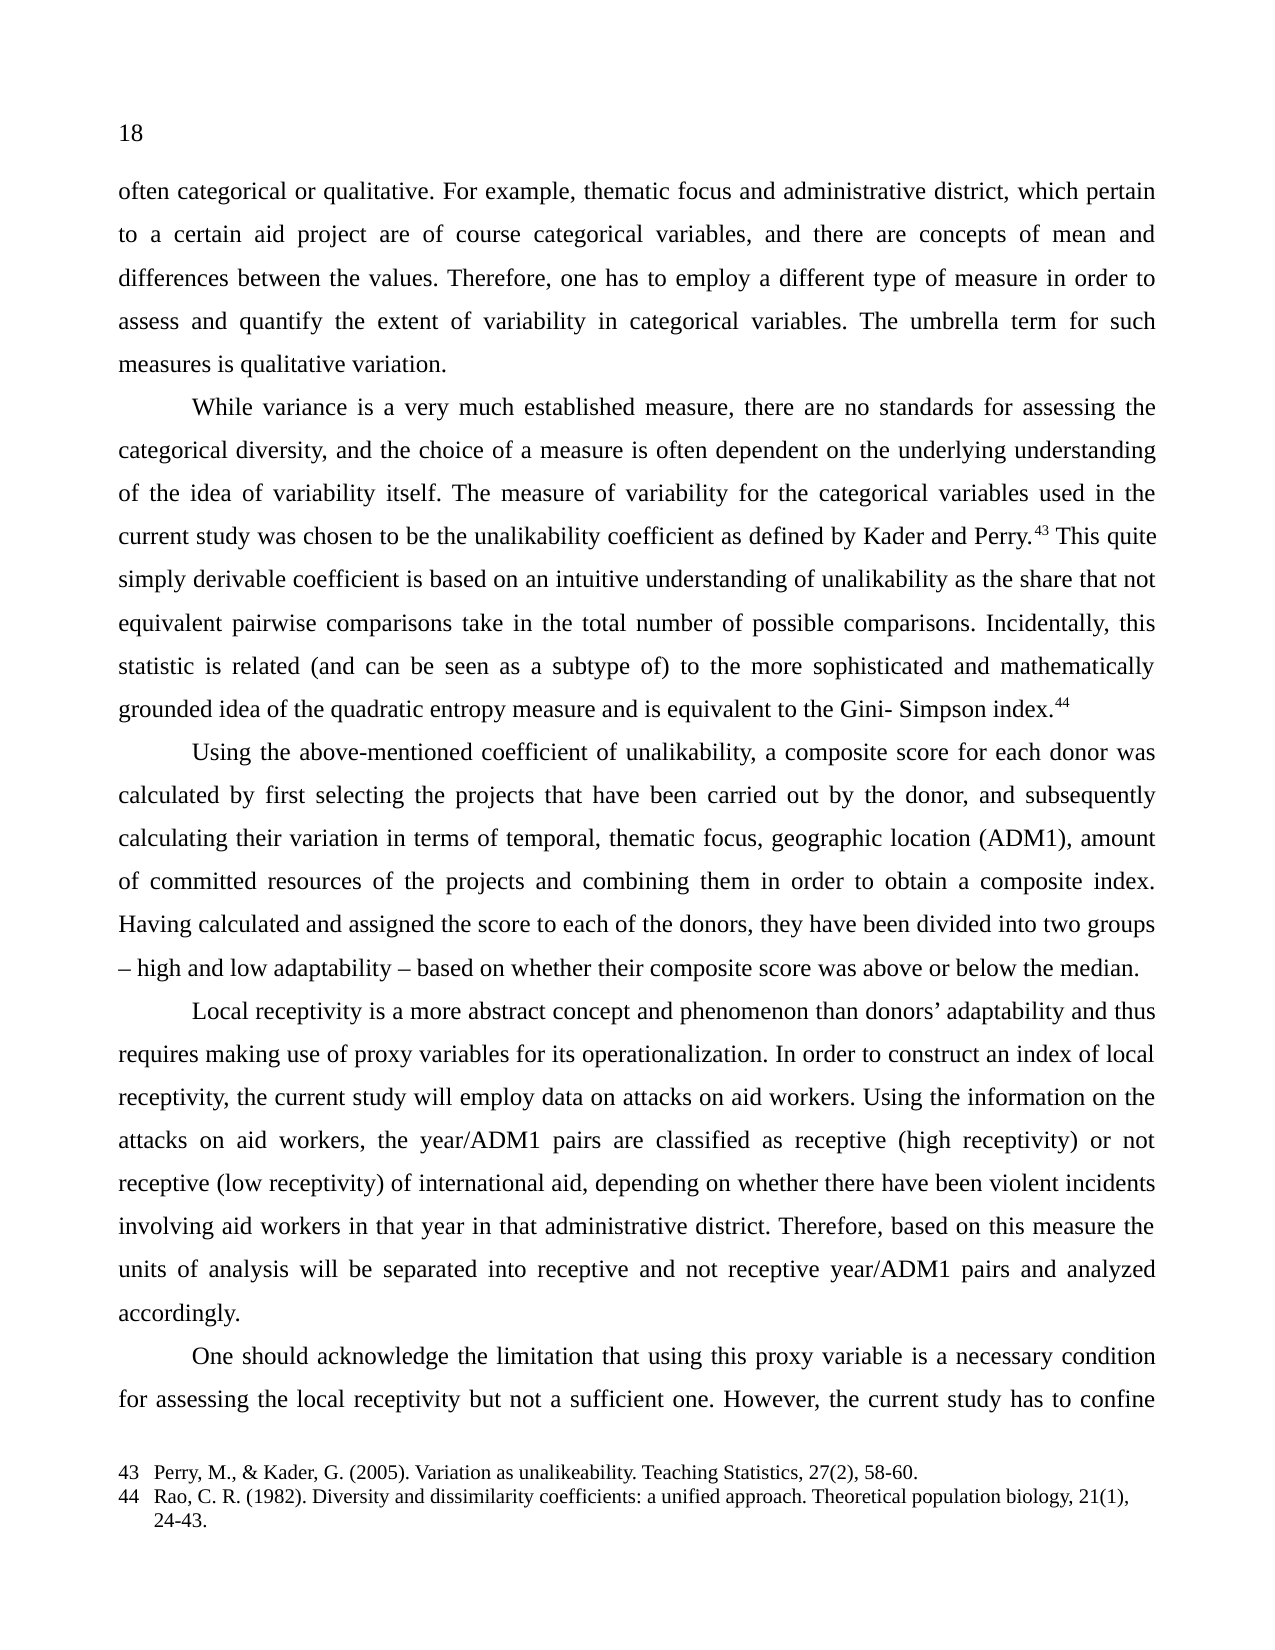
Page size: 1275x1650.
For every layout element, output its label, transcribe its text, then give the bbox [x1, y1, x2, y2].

text Local receptivity is a more abstract concept and phenomenon than donors’ adaptability and thus requires making use of proxy variables for its operationalization. In order to construct an index of local receptivity, the current study will employ data on attacks on aid workers. Using the information on the attacks on aid workers, the year/ADM1 pairs are classified as receptive (high receptivity) or not receptive (low receptivity) of international aid, depending on whether there have been violent incidents involving aid workers in that year in that administrative district. Therefore, based on this measure the units of analysis will be separated into receptive and not receptive year/ADM1 pairs and analyzed accordingly. [118, 996, 1157, 1326]
text Perry, M., & Kader, G. (2005). Variation as unalikeability. Teaching Statistics, 27(2), 58-60. [118, 1460, 1157, 1484]
text Using the above-mentioned coefficient of unalikability, a composite score for each donor was calculated by first selecting the projects that have been carried out by the donor, and subsequently calculating their variation in terms of temporal, thematic focus, geographic location (ADM1), amount of committed resources of the projects and combining them in order to obtain a composite index. Having calculated and assigned the score to each of the donors, they have been divided into two groups – high and low adaptability – based on whether their composite score was above or below the median. [118, 737, 1157, 981]
text Rao, C. R. (1982). Diversity and dissimilarity coefficients: a unified approach. Theoretical population biology, 21(1), 24-43. [118, 1484, 1157, 1532]
text often categorical or qualitative. For example, thematic focus and administrative district, which pertain to a certain aid project are of course categorical variables, and there are concepts of mean and differences between the values. Therefore, one has to employ a different type of measure in order to assess and quantify the extent of variability in categorical variables. The umbrella term for such measures is qualitative variation. [118, 176, 1157, 378]
text One should acknowledge the limitation that using this proxy variable is a necessary condition for assessing the local receptivity but not a sufficient one. However, the current study has to confine [118, 1341, 1157, 1413]
text While variance is a very much established measure, there are no standards for assessing the categorical diversity, and the choice of a measure is often dependent on the underlying understanding of the idea of variability itself. The measure of variability for the categorical variables used in the current study was chosen to be the unalikability coefficient as defined by Kader and Perry. This quite simply derivable coefficient is based on an intuitive understanding of unalikability as the share that not equivalent pairwise comparisons take in the total number of possible comparisons. Incidentally, this statistic is related (and can be seen as a subtype of) to the more sophisticated and mathematically grounded idea of the quadratic entropy measure and is equivalent to the Gini- Simpson index. [118, 392, 1157, 723]
